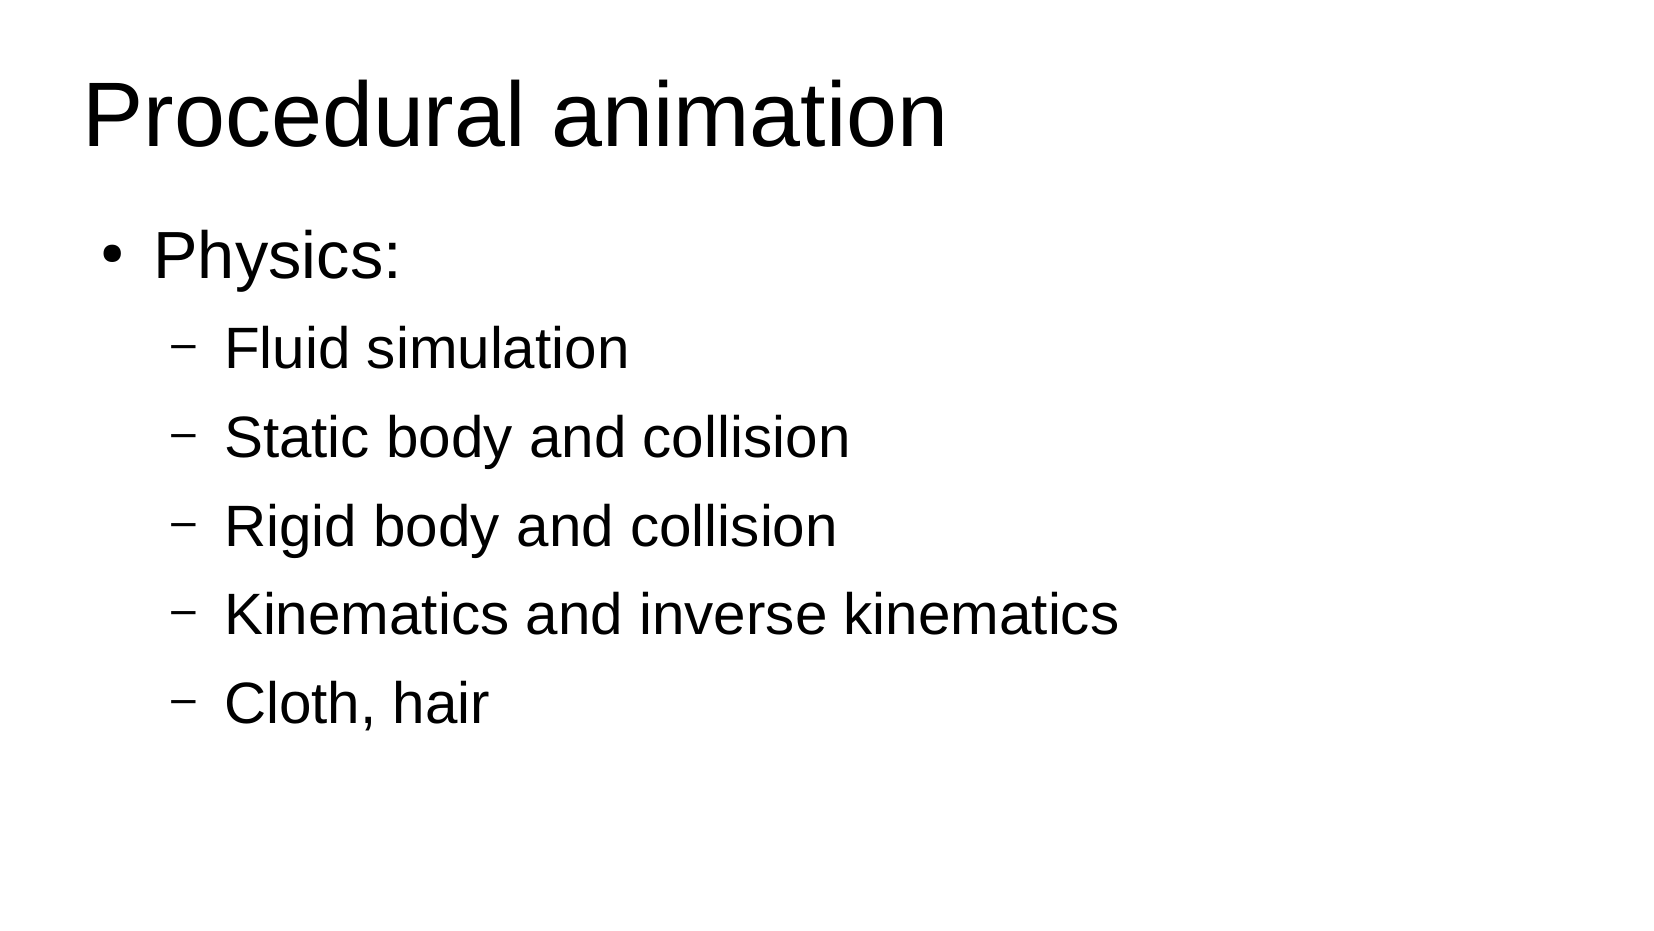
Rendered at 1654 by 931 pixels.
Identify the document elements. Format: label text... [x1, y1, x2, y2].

title Procedural animation [82, 37, 1571, 193]
list Physics: Fluid simulation Static body and collision Rigid body and collision Kinematics and inverse kinematics Cloth, hair [82, 217, 1571, 758]
